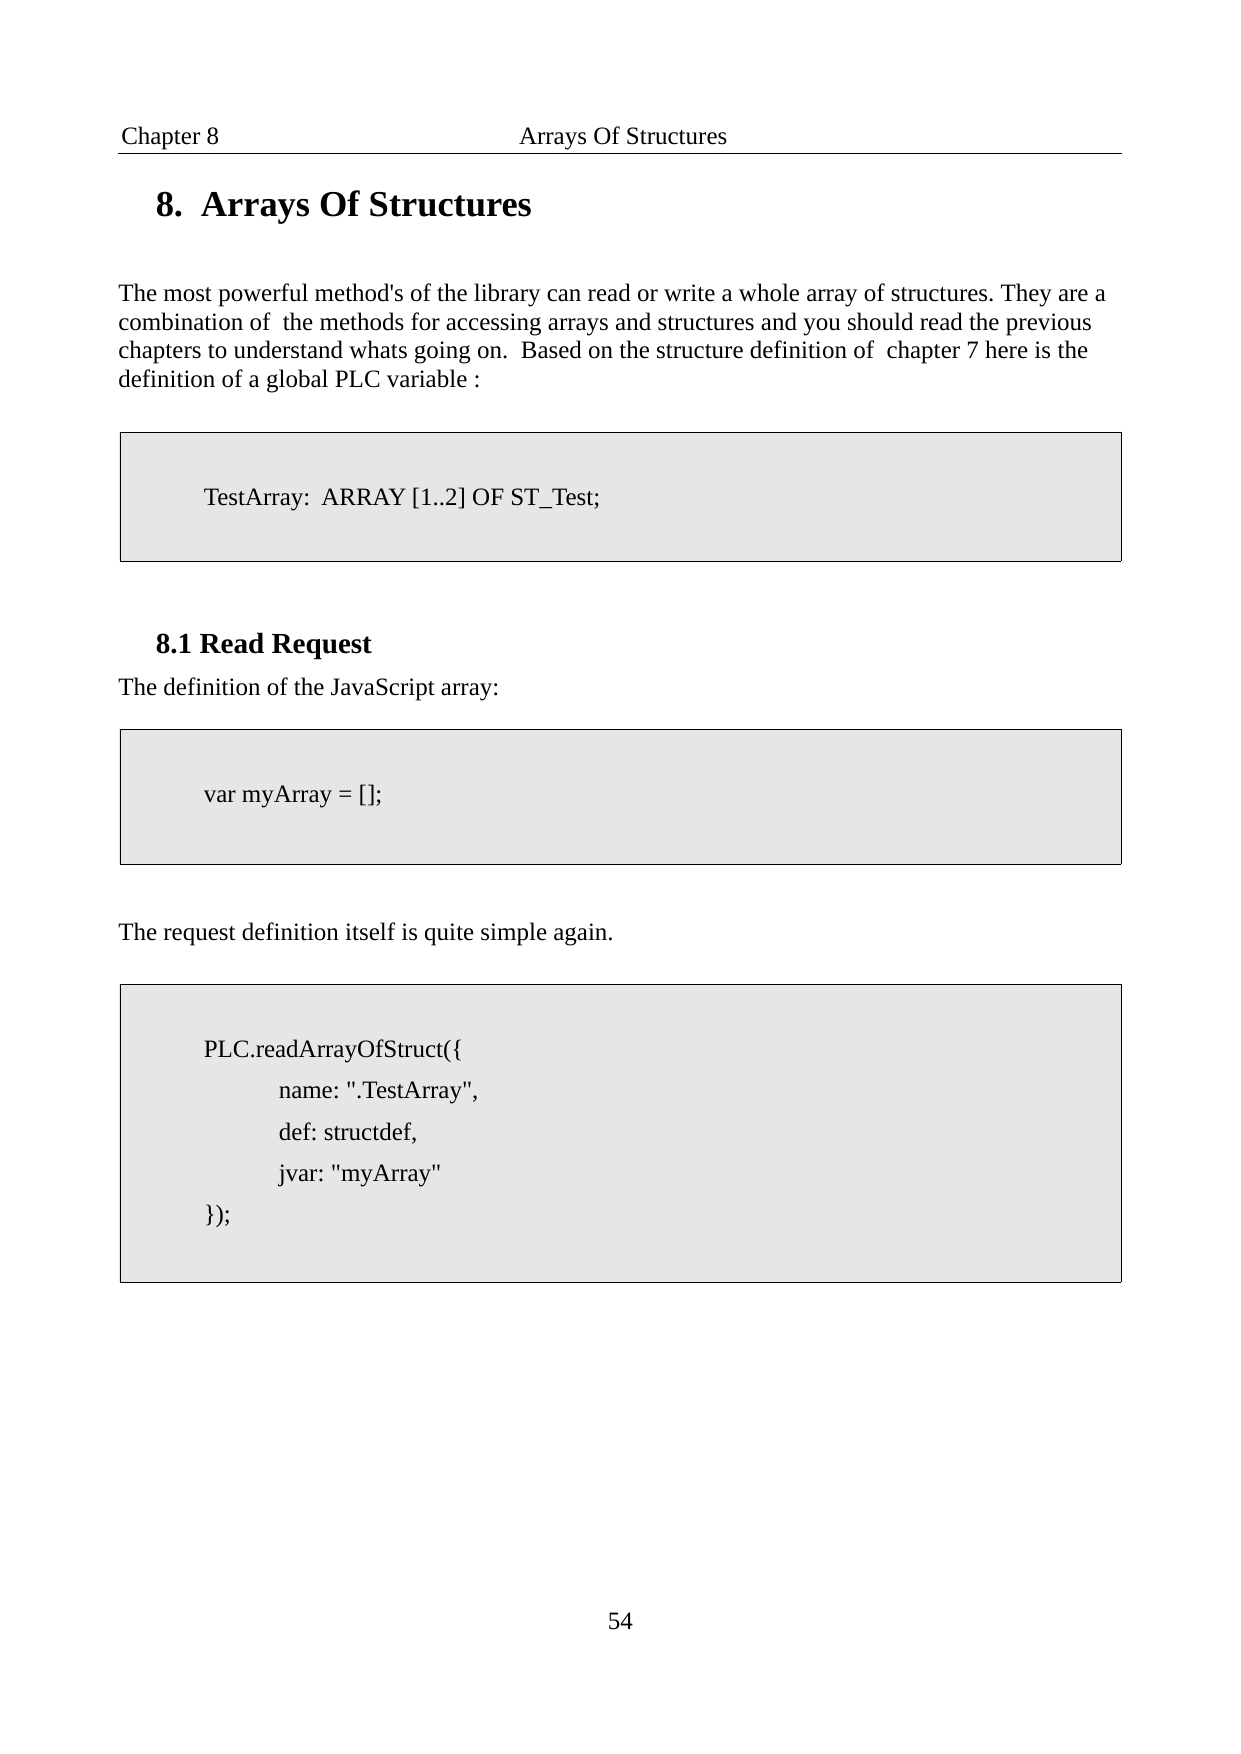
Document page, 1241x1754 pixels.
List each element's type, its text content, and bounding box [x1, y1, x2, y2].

text def: structdef, [128, 1117, 1112, 1146]
text jvar: "myArray" [128, 1158, 1112, 1187]
subtitle Arrays Of Structures [156, 182, 1122, 224]
text PLC.readArrayOfStruct({ [128, 1034, 1112, 1063]
text The most powerful method's of the library can read or write a whole array of structures. They are a combination of the methods for accessing arrays and structures and you should read the previous chapters to understand whats going on. Based on the structure definition of chapter 7 here is the definition of a global PLC variable : [118, 278, 1122, 393]
text }); [128, 1199, 1112, 1228]
text The request definition itself is quite simple again. [118, 917, 1122, 946]
text var myArray = []; [128, 779, 1112, 808]
subtitle 8.1 Read Request [156, 626, 1122, 660]
text TestArray: ARRAY [1..2] OF ST_Test; [128, 482, 1112, 511]
text name: ".TestArray", [128, 1076, 1112, 1104]
text The definition of the JavaScript array: [118, 672, 1122, 701]
